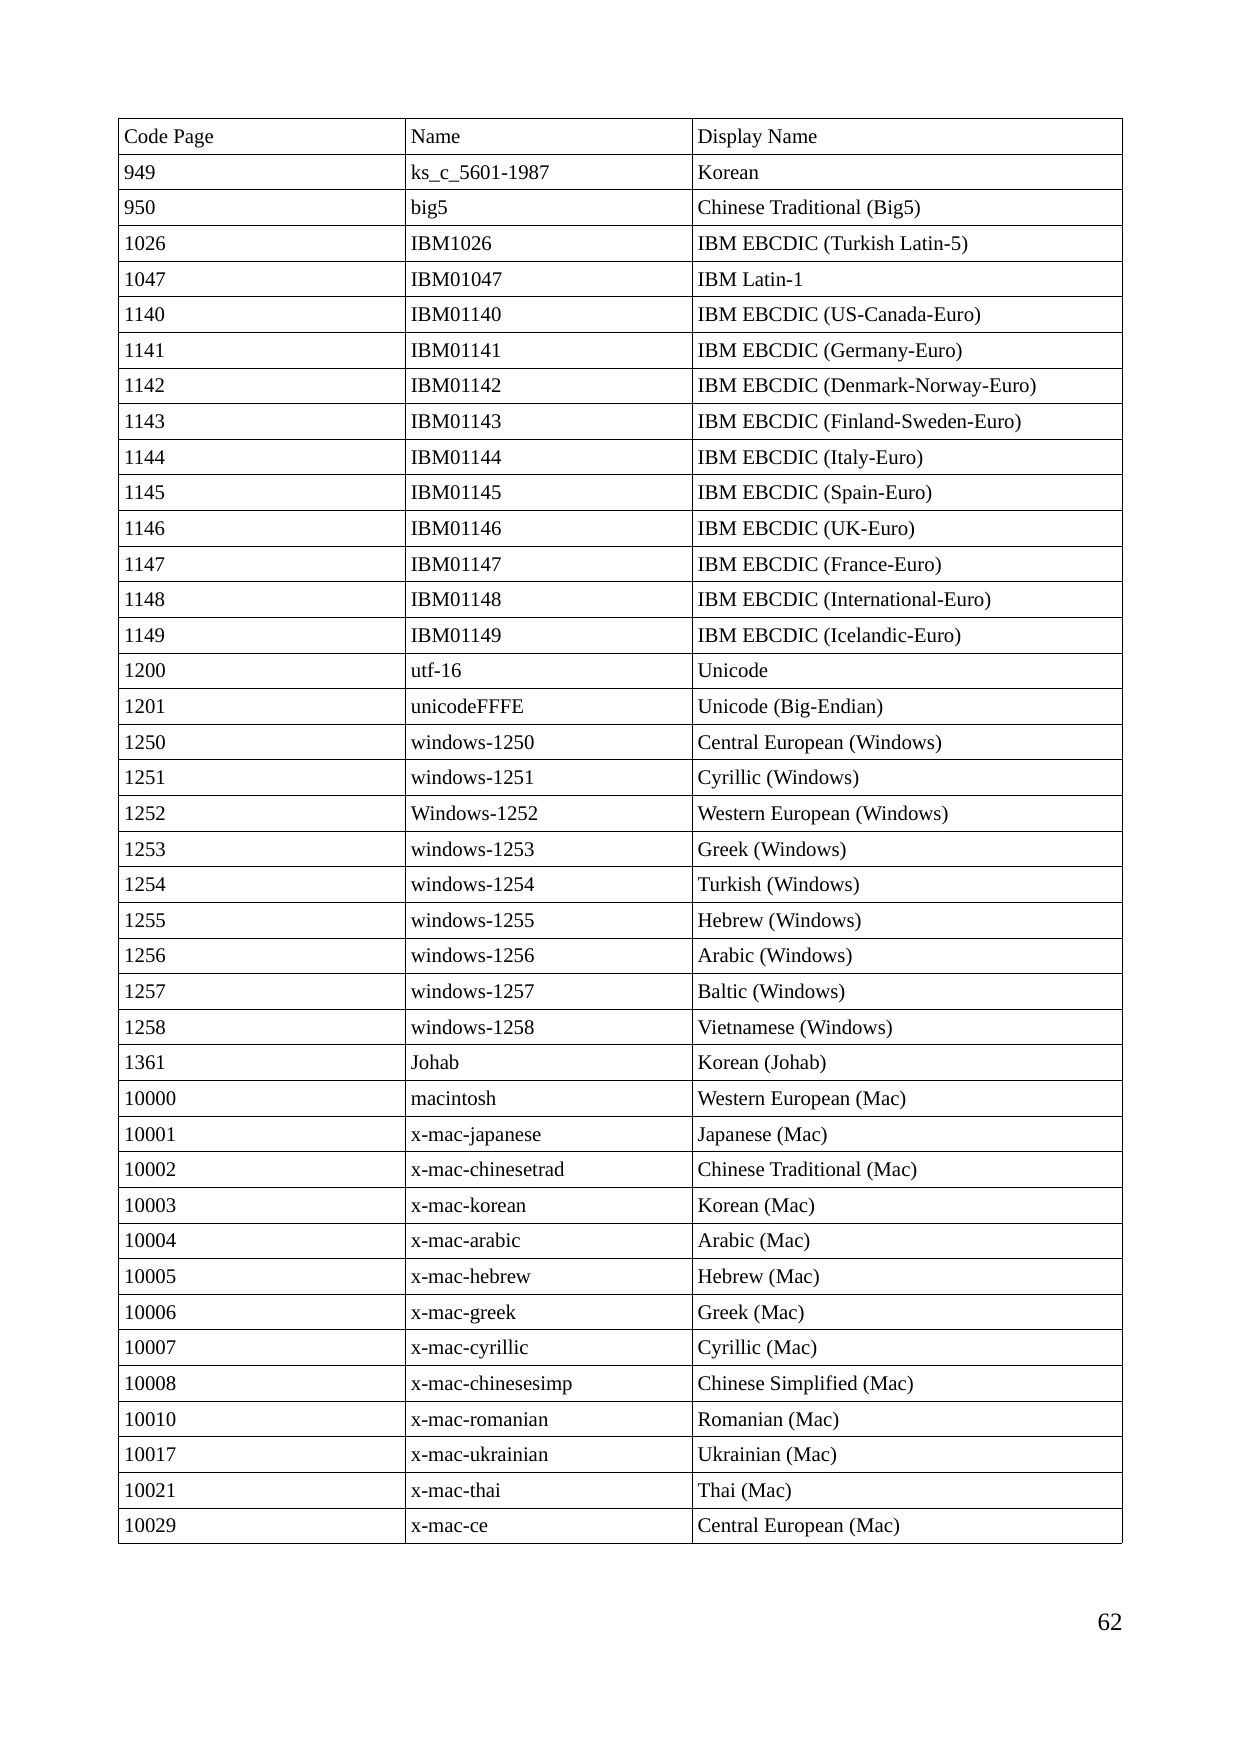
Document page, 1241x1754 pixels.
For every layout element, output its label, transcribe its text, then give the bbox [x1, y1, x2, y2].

table_cell Chinese Simplified (Mac) [693, 1366, 1122, 1401]
table_cell 1149 [119, 618, 405, 652]
table_cell IBM EBCDIC (Icelandic-Euro) [693, 618, 1122, 652]
table_cell IBM01141 [406, 333, 692, 367]
table_cell 10008 [119, 1366, 405, 1401]
table_cell 1251 [119, 760, 405, 795]
table_cell Baltic (Windows) [693, 974, 1122, 1009]
table_cell 10001 [119, 1117, 405, 1151]
table_cell x-mac-arabic [406, 1224, 692, 1258]
table_cell 1026 [119, 226, 405, 261]
table_cell windows-1257 [406, 974, 692, 1009]
table_cell IBM EBCDIC (Spain-Euro) [693, 475, 1122, 510]
table_cell Central European (Windows) [693, 725, 1122, 759]
table_cell x-mac-ce [406, 1509, 692, 1543]
table_cell utf-16 [406, 654, 692, 688]
table_cell IBM EBCDIC (US-Canada-Euro) [693, 297, 1122, 332]
table_cell x-mac-thai [406, 1473, 692, 1507]
table_cell Windows-1252 [406, 796, 692, 831]
table_cell big5 [406, 190, 692, 225]
table_cell 1250 [119, 725, 405, 759]
table_cell windows-1253 [406, 832, 692, 866]
table_cell IBM01149 [406, 618, 692, 652]
table_cell IBM01144 [406, 440, 692, 474]
table_cell Turkish (Windows) [693, 867, 1122, 902]
table_cell 1253 [119, 832, 405, 866]
table_cell IBM01143 [406, 404, 692, 439]
table_cell Korean (Johab) [693, 1045, 1122, 1080]
table_cell 1255 [119, 903, 405, 937]
table_cell windows-1258 [406, 1010, 692, 1044]
table_cell x-mac-romanian [406, 1402, 692, 1436]
table_cell IBM EBCDIC (Finland-Sweden-Euro) [693, 404, 1122, 439]
table_cell Arabic (Mac) [693, 1224, 1122, 1258]
table_cell 10017 [119, 1437, 405, 1472]
table_cell 1258 [119, 1010, 405, 1044]
table_cell macintosh [406, 1081, 692, 1116]
table_cell Japanese (Mac) [693, 1117, 1122, 1151]
table_cell IBM1026 [406, 226, 692, 261]
table_cell Thai (Mac) [693, 1473, 1122, 1507]
table_cell 1201 [119, 689, 405, 724]
table_cell Hebrew (Windows) [693, 903, 1122, 937]
table_cell Unicode [693, 654, 1122, 688]
table_cell IBM01142 [406, 369, 692, 403]
table_cell 10003 [119, 1188, 405, 1222]
table_cell Hebrew (Mac) [693, 1259, 1122, 1294]
table_cell Central European (Mac) [693, 1509, 1122, 1543]
table_cell 1142 [119, 369, 405, 403]
table_cell Cyrillic (Windows) [693, 760, 1122, 795]
table_cell 949 [119, 155, 405, 189]
table_cell windows-1251 [406, 760, 692, 795]
table_cell 10002 [119, 1152, 405, 1187]
table_cell 1146 [119, 511, 405, 546]
table_cell 1047 [119, 262, 405, 296]
table_cell 1144 [119, 440, 405, 474]
table_cell Western European (Mac) [693, 1081, 1122, 1116]
table_cell 10004 [119, 1224, 405, 1258]
table_cell Unicode (Big-Endian) [693, 689, 1122, 724]
table_cell 1252 [119, 796, 405, 831]
table_cell windows-1255 [406, 903, 692, 937]
table_cell x-mac-chinesetrad [406, 1152, 692, 1187]
table_cell Ukrainian (Mac) [693, 1437, 1122, 1472]
table_cell x-mac-chinesesimp [406, 1366, 692, 1401]
table_cell Korean (Mac) [693, 1188, 1122, 1222]
table_cell IBM EBCDIC (Italy-Euro) [693, 440, 1122, 474]
table_cell Western European (Windows) [693, 796, 1122, 831]
table_cell IBM EBCDIC (UK-Euro) [693, 511, 1122, 546]
table_cell 10021 [119, 1473, 405, 1507]
table_cell 950 [119, 190, 405, 225]
table_cell x-mac-ukrainian [406, 1437, 692, 1472]
table_cell IBM EBCDIC (France-Euro) [693, 547, 1122, 581]
table_cell IBM01140 [406, 297, 692, 332]
table_cell IBM EBCDIC (International-Euro) [693, 582, 1122, 617]
table_cell IBM EBCDIC (Germany-Euro) [693, 333, 1122, 367]
table_cell windows-1250 [406, 725, 692, 759]
table_cell IBM01148 [406, 582, 692, 617]
table_cell 1145 [119, 475, 405, 510]
table_cell 10006 [119, 1295, 405, 1329]
table_cell 1143 [119, 404, 405, 439]
table_cell Chinese Traditional (Big5) [693, 190, 1122, 225]
table_cell 1141 [119, 333, 405, 367]
table_cell Cyrillic (Mac) [693, 1330, 1122, 1365]
table_cell windows-1256 [406, 939, 692, 973]
table_cell Johab [406, 1045, 692, 1080]
table_cell Arabic (Windows) [693, 939, 1122, 973]
table_cell 10010 [119, 1402, 405, 1436]
table_cell IBM01146 [406, 511, 692, 546]
table_cell Greek (Windows) [693, 832, 1122, 866]
table_cell windows-1254 [406, 867, 692, 902]
table_cell x-mac-korean [406, 1188, 692, 1222]
table_cell Chinese Traditional (Mac) [693, 1152, 1122, 1187]
table_cell IBM01047 [406, 262, 692, 296]
table_cell x-mac-hebrew [406, 1259, 692, 1294]
table_cell Romanian (Mac) [693, 1402, 1122, 1436]
table_cell 1140 [119, 297, 405, 332]
table_cell Vietnamese (Windows) [693, 1010, 1122, 1044]
table_cell IBM01147 [406, 547, 692, 581]
table_cell 10029 [119, 1509, 405, 1543]
table_cell x-mac-cyrillic [406, 1330, 692, 1365]
table_cell 1361 [119, 1045, 405, 1080]
table_header Code Page [119, 119, 405, 154]
table_header Display Name [693, 119, 1122, 154]
table_cell IBM01145 [406, 475, 692, 510]
table_cell ks_c_5601-1987 [406, 155, 692, 189]
table_cell 1147 [119, 547, 405, 581]
table_cell 1256 [119, 939, 405, 973]
table_cell 1257 [119, 974, 405, 1009]
table_cell unicodeFFFE [406, 689, 692, 724]
table_cell 10005 [119, 1259, 405, 1294]
table_cell IBM EBCDIC (Turkish Latin-5) [693, 226, 1122, 261]
table_cell IBM Latin-1 [693, 262, 1122, 296]
table_cell Greek (Mac) [693, 1295, 1122, 1329]
table_header Name [406, 119, 692, 154]
table_cell 10007 [119, 1330, 405, 1365]
table_cell IBM EBCDIC (Denmark-Norway-Euro) [693, 369, 1122, 403]
table_cell 1200 [119, 654, 405, 688]
table_cell Korean [693, 155, 1122, 189]
table_cell x-mac-greek [406, 1295, 692, 1329]
table_cell 1254 [119, 867, 405, 902]
table_cell 10000 [119, 1081, 405, 1116]
table_cell 1148 [119, 582, 405, 617]
table_cell x-mac-japanese [406, 1117, 692, 1151]
